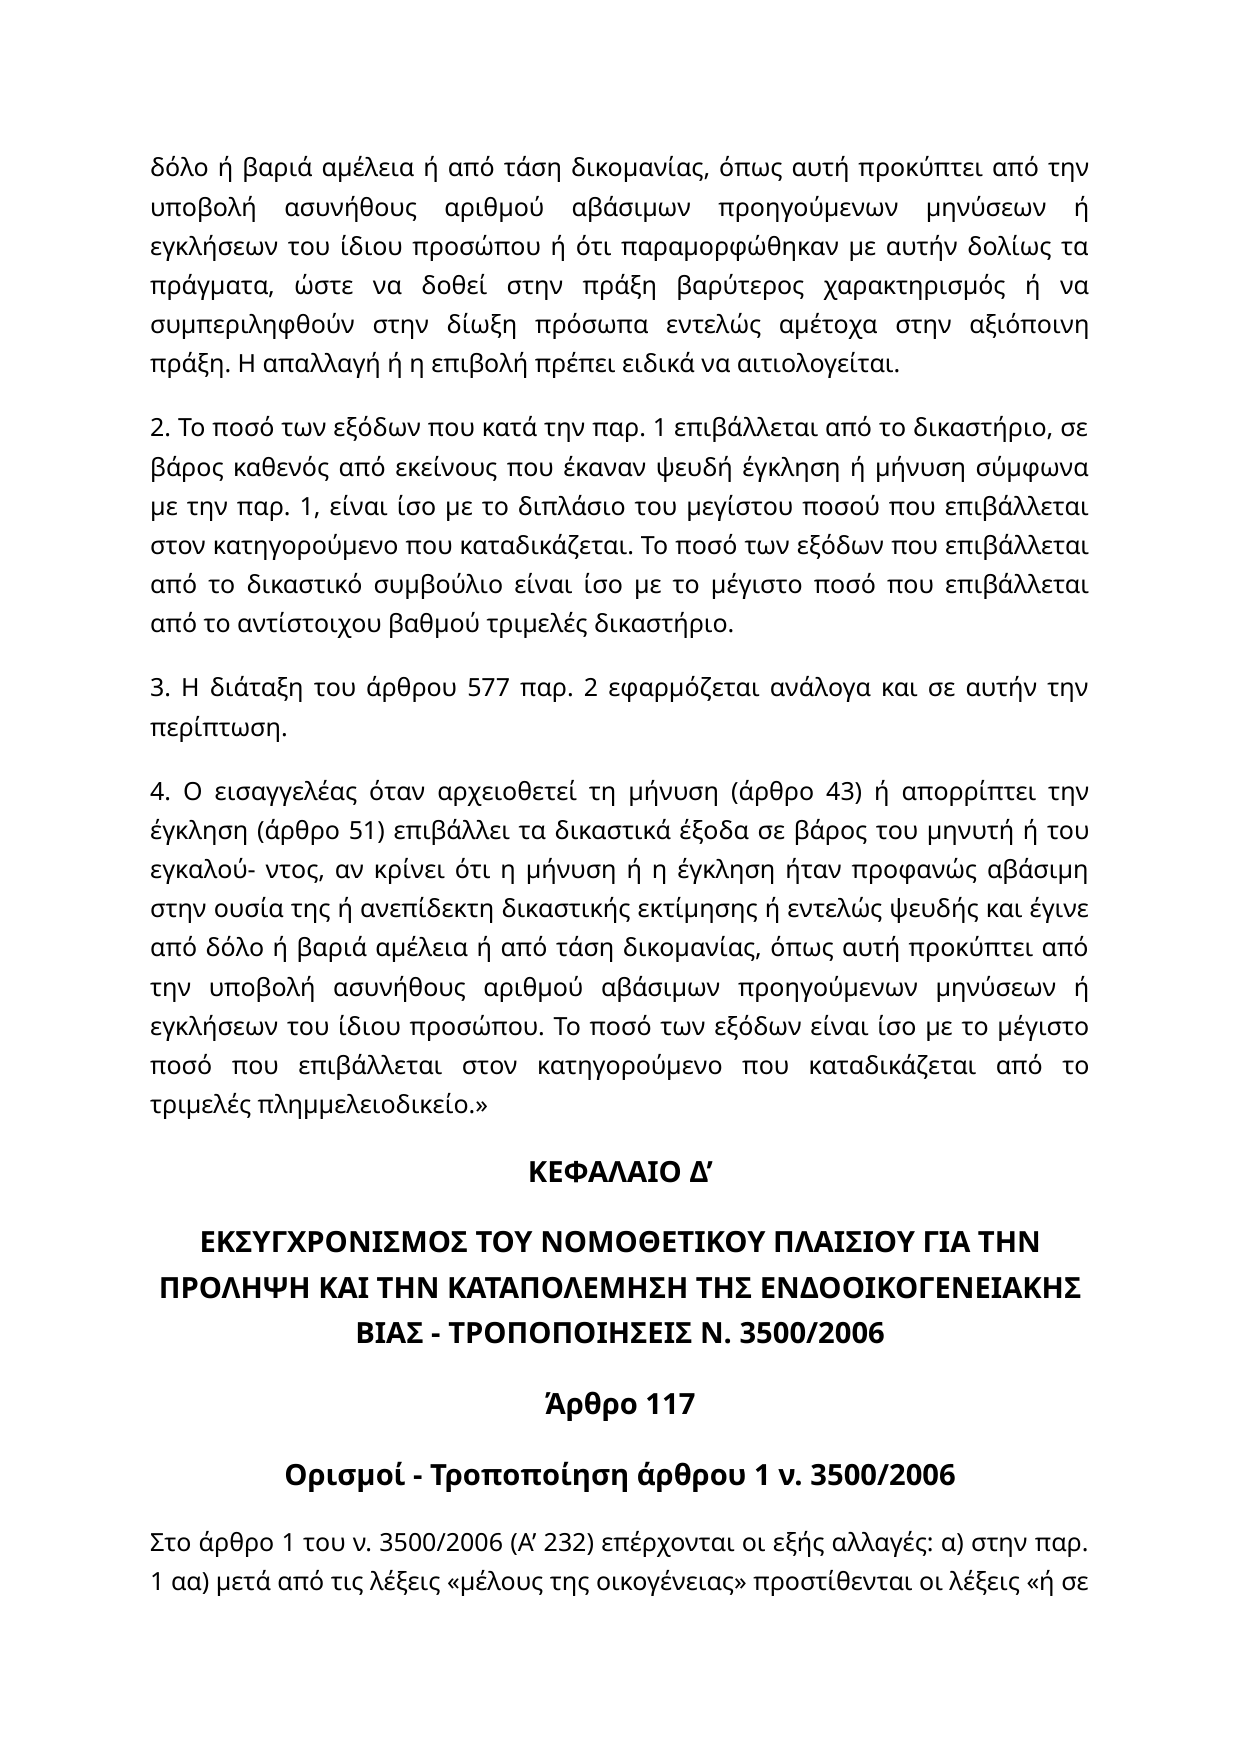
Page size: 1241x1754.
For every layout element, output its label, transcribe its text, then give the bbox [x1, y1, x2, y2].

subtitle ΚΕΦΑΛΑΙΟ Δ’ [150, 1151, 1090, 1191]
text δόλο ή βαριά αμέλεια ή από τάση δικομανίας, όπως αυτή προκύπτει από την υποβολή ασυνήθους αριθμού αβάσιμων προηγούμενων μηνύσεων ή εγκλήσεων του ίδιου προσώπου ή ότι παραμορφώθηκαν με αυτήν δολίως τα πράγματα, ώστε να δοθεί στην πράξη βαρύτερος χαρακτηρισμός ή να συμπεριληφθούν στην δίωξη πρόσωπα εντελώς αμέτοχα στην αξιόποινη πράξη. Η απαλλαγή ή η επιβολή πρέπει ειδικά να αιτιολογείται. [150, 150, 1090, 380]
text 3. Η διάταξη του άρθρου 577 παρ. 2 εφαρμόζεται ανάλογα και σε αυτήν την περίπτωση. [150, 670, 1090, 743]
subtitle Άρθρο 117 [150, 1383, 1090, 1423]
subtitle Ορισμοί - Τροποποίηση άρθρου 1 ν. 3500/2006 [150, 1454, 1090, 1494]
text Στο άρθρο 1 του ν. 3500/2006 (Α’ 232) επέρχονται οι εξής αλλαγές: α) στην παρ. 1 αα) μετά από τις λέξεις «μέλους της οικογένειας» προστίθενται οι λέξεις «ή σε [150, 1524, 1090, 1598]
subtitle ΕΚΣΥΓΧΡΟΝΙΣΜΟΣ ΤΟΥ ΝΟΜΟΘΕΤΙΚΟΥ ΠΛΑΙΣΙΟΥ ΓΙΑ ΤΗΝ ΠΡΟΛΗΨΗ ΚΑΙ ΤΗΝ ΚΑΤΑΠΟΛΕΜΗΣΗ ΤΗΣ ΕΝΔΟΟΙΚΟΓΕΝΕΙΑΚΗΣ ΒΙΑΣ - ΤΡΟΠΟΠΟΙΗΣΕΙΣ Ν. 3500/2006 [150, 1221, 1090, 1352]
text 4. Ο εισαγγελέας όταν αρχειοθετεί τη μήνυση (άρθρο 43) ή απορρίπτει την έγκληση (άρθρο 51) επιβάλλει τα δικαστικά έξοδα σε βάρος του μηνυτή ή του εγκαλού- ντος, αν κρίνει ότι η μήνυση ή η έγκληση ήταν προφανώς αβάσιμη στην ουσία της ή ανεπίδεκτη δικαστικής εκτίμησης ή εντελώς ψευδής και έγινε από δόλο ή βαριά αμέλεια ή από τάση δικομανίας, όπως αυτή προκύπτει από την υποβολή ασυνήθους αριθμού αβάσιμων προηγούμενων μηνύσεων ή εγκλήσεων του ίδιου προσώπου. Το ποσό των εξόδων είναι ίσο με το μέγιστο ποσό που επιβάλλεται στον κατηγορούμενο που καταδικάζεται από το τριμελές πλημμελειοδικείο.» [150, 773, 1090, 1121]
text 2. Το ποσό των εξόδων που κατά την παρ. 1 επιβάλλεται από το δικαστήριο, σε βάρος καθενός από εκείνους που έκαναν ψευδή έγκληση ή μήνυση σύμφωνα με την παρ. 1, είναι ίσο με το διπλάσιο του μεγίστου ποσού που επιβάλλεται στον κατηγορούμενο που καταδικάζεται. Το ποσό των εξόδων που επιβάλλεται από το δικαστικό συμβούλιο είναι ίσο με το μέγιστο ποσό που επιβάλλεται από το αντίστοιχου βαθμού τριμελές δικαστήριο. [150, 410, 1090, 640]
